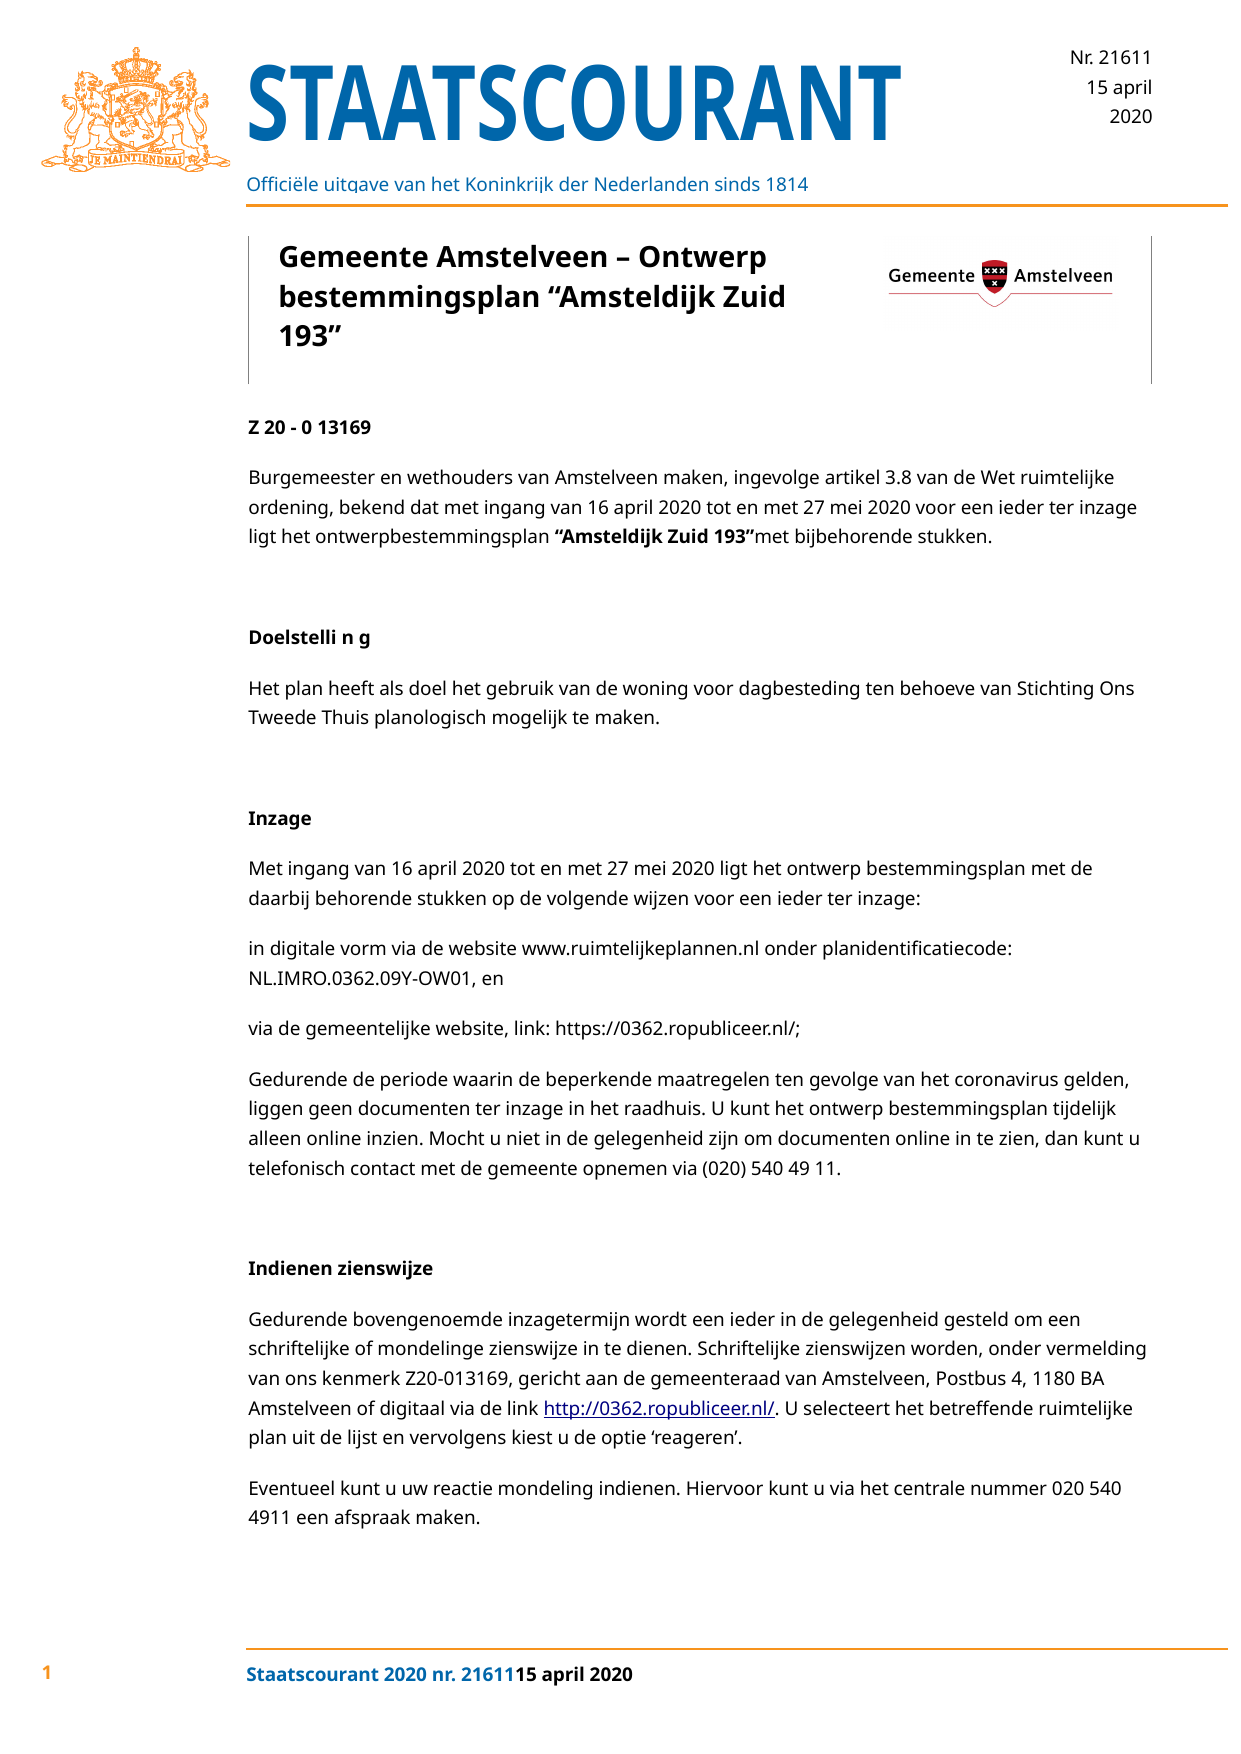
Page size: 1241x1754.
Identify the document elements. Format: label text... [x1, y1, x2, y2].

text Het plan heeft als doel het gebruik van de woning voor dagbesteding ten behoeve van Stichting Ons Tweede Thuis planologisch mogelijk te maken. [248, 675, 1152, 730]
text Gedurende bovengenoemde inzagetermijn wordt een ieder in de gelegenheid gesteld om een schriftelijke of mondelinge zienswijze in te dienen. Schriftelijke zienswijzen worden, onder vermelding van ons kenmerk Z20-013169, gericht aan de gemeenteraad van Amstelveen, Postbus 4, 1180 BA Amstelveen of digitaal via de link http://0362.ropubliceer.nl/. U selecteert het betreffende ruimtelijke plan uit de lijst en vervolgens kiest u de optie ‘reageren’. [248, 1306, 1152, 1450]
text Met ingang van 16 april 2020 tot en met 27 mei 2020 ligt het ontwerp bestemmingsplan met de daarbij behorende stukken op de volgende wijzen voor een ieder ter inzage: [248, 856, 1152, 911]
text Burgemeester en wethouders van Amstelveen maken, ingevolge artikel 3.8 van de Wet ruimtelijke ordening, bekend dat met ingang van 16 april 2020 tot en met 27 mei 2020 voor een ieder ter inzage ligt het ontwerpbestemmingsplan “Amsteldijk Zuid 193”met bijbehorende stukken. [248, 464, 1152, 549]
picture [882, 236, 1119, 331]
picture [41, 47, 231, 172]
text in digitale vorm via de website www.ruimtelijkeplannen.nl onder planidentificatiecode: NL.IMRO.0362.09Y-OW01, en [248, 936, 1152, 991]
text Inzage [248, 805, 1152, 831]
text Eventueel kunt u uw reactie mondeling indienen. Hiervoor kunt u via het centrale nummer 020 540 4911 een afspraak maken. [248, 1475, 1152, 1530]
text Indienen zienswijze [248, 1256, 1152, 1281]
text Doelstelli n g [248, 624, 1152, 650]
table_header [850, 236, 1151, 384]
text Gedurende de periode waarin de beperkende maatregelen ten gevolge van het coronavirus gelden, liggen geen documenten ter inzage in het raadhuis. U kunt het ontwerp bestemmingsplan tijdelijk alleen online inzien. Mocht u niet in de gelegenheid zijn om documenten online in te zien, dan kunt u telefonisch contact met de gemeente opnemen via (020) 540 49 11. [248, 1066, 1152, 1181]
text Z 20 - 0 13169 [248, 414, 1152, 440]
table_header Gemeente Amstelveen – Ontwerp bestemmingsplan “Amsteldijk Zuid 193” [249, 236, 850, 384]
text via de gemeentelijke website, link: https://0362.ropubliceer.nl/; [248, 1016, 1152, 1041]
